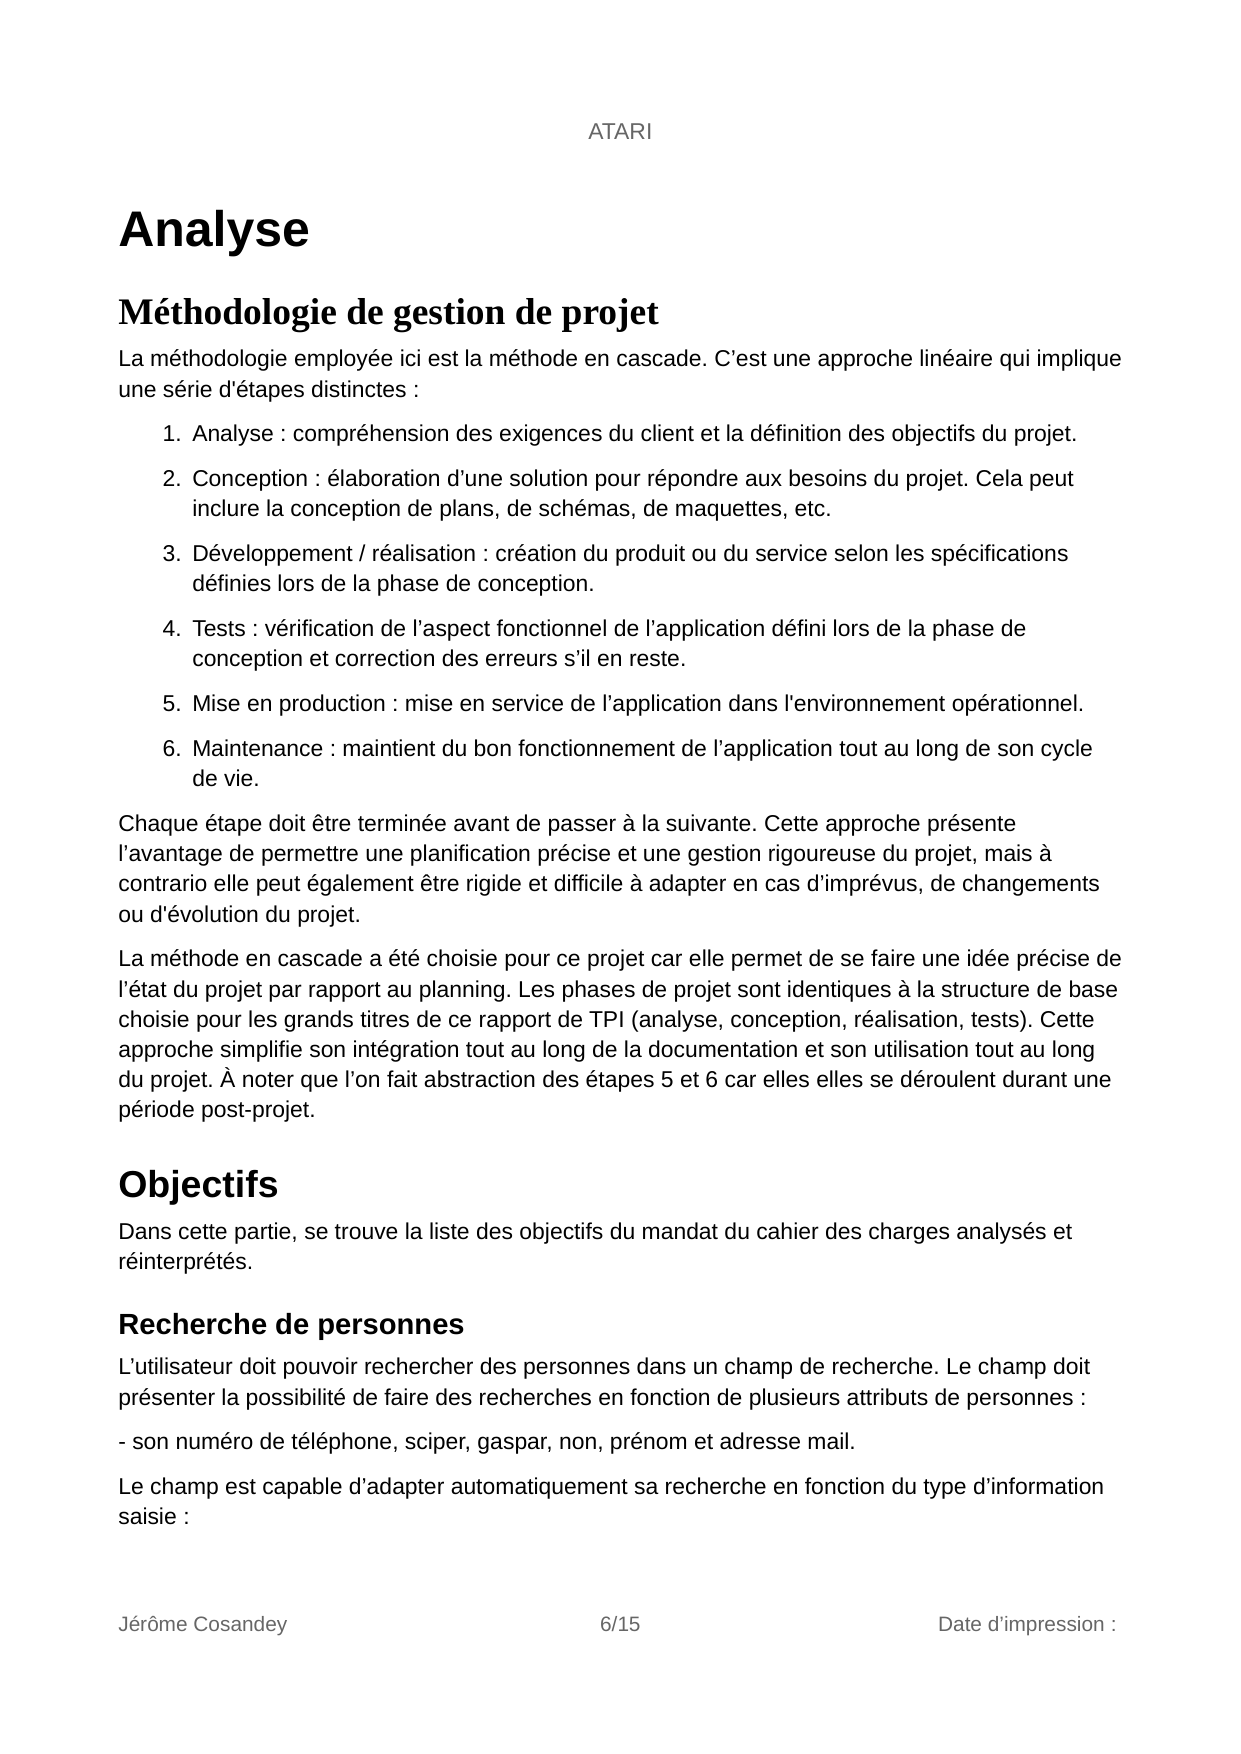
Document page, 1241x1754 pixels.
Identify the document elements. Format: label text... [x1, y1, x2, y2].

list Mise en production : mise en service de l’application dans l'environnement opérationnel. [162, 690, 1122, 717]
text Le champ est capable d’adapter automatiquement sa recherche en fonction du type d’information saisie : [118, 1473, 1122, 1530]
list Analyse : compréhension des exigences du client et la définition des objectifs du projet. [162, 420, 1122, 447]
text - son numéro de téléphone, sciper, gaspar, non, prénom et adresse mail. [118, 1428, 1122, 1455]
list Tests : vérification de l’aspect fonctionnel de l’application défini lors de la phase de conception et correction des erreurs s’il en reste. [162, 615, 1122, 672]
text Dans cette partie, se trouve la liste des objectifs du mandat du cahier des charges analysés et réinterprétés. [118, 1218, 1122, 1274]
text La méthodologie employée ici est la méthode en cascade. C’est une approche linéaire qui implique une série d'étapes distinctes : [118, 345, 1122, 402]
subtitle Méthodologie de gestion de projet [118, 290, 1122, 333]
text Chaque étape doit être terminée avant de passer à la suivante. Cette approche présente l’avantage de permettre une planification précise et une gestion rigoureuse du projet, mais à contrario elle peut également être rigide et difficile à adapter en cas d’imprévus, de changements ou d'évolution du projet. [118, 810, 1122, 927]
text La méthode en cascade a été choisie pour ce projet car elle permet de se faire une idée précise de l’état du projet par rapport au planning. Les phases de projet sont identiques à la structure de base choisie pour les grands titres de ce rapport de TPI (analyse, conception, réalisation, tests). Cette approche simplifie son intégration tout au long de la documentation et son utilisation tout au long du projet. À noter que l’on fait abstraction des étapes 5 et 6 car elles elles se déroulent durant une période post-projet. [118, 945, 1122, 1123]
text L’utilisateur doit pouvoir rechercher des personnes dans un champ de recherche. Le champ doit présenter la possibilité de faire des recherches en fonction de plusieurs attributs de personnes : [118, 1353, 1122, 1410]
list Développement / réalisation : création du produit ou du service selon les spécifications définies lors de la phase de conception. [162, 540, 1122, 597]
subtitle Objectifs [118, 1162, 1122, 1205]
list Conception : élaboration d’une solution pour répondre aux besoins du projet. Cela peut inclure la conception de plans, de schémas, de maquettes, etc. [162, 465, 1122, 522]
subtitle Recherche de personnes [118, 1307, 1122, 1341]
list Maintenance : maintient du bon fonctionnement de l’application tout au long de son cycle de vie. [162, 735, 1122, 792]
subtitle Analyse [118, 199, 1122, 256]
